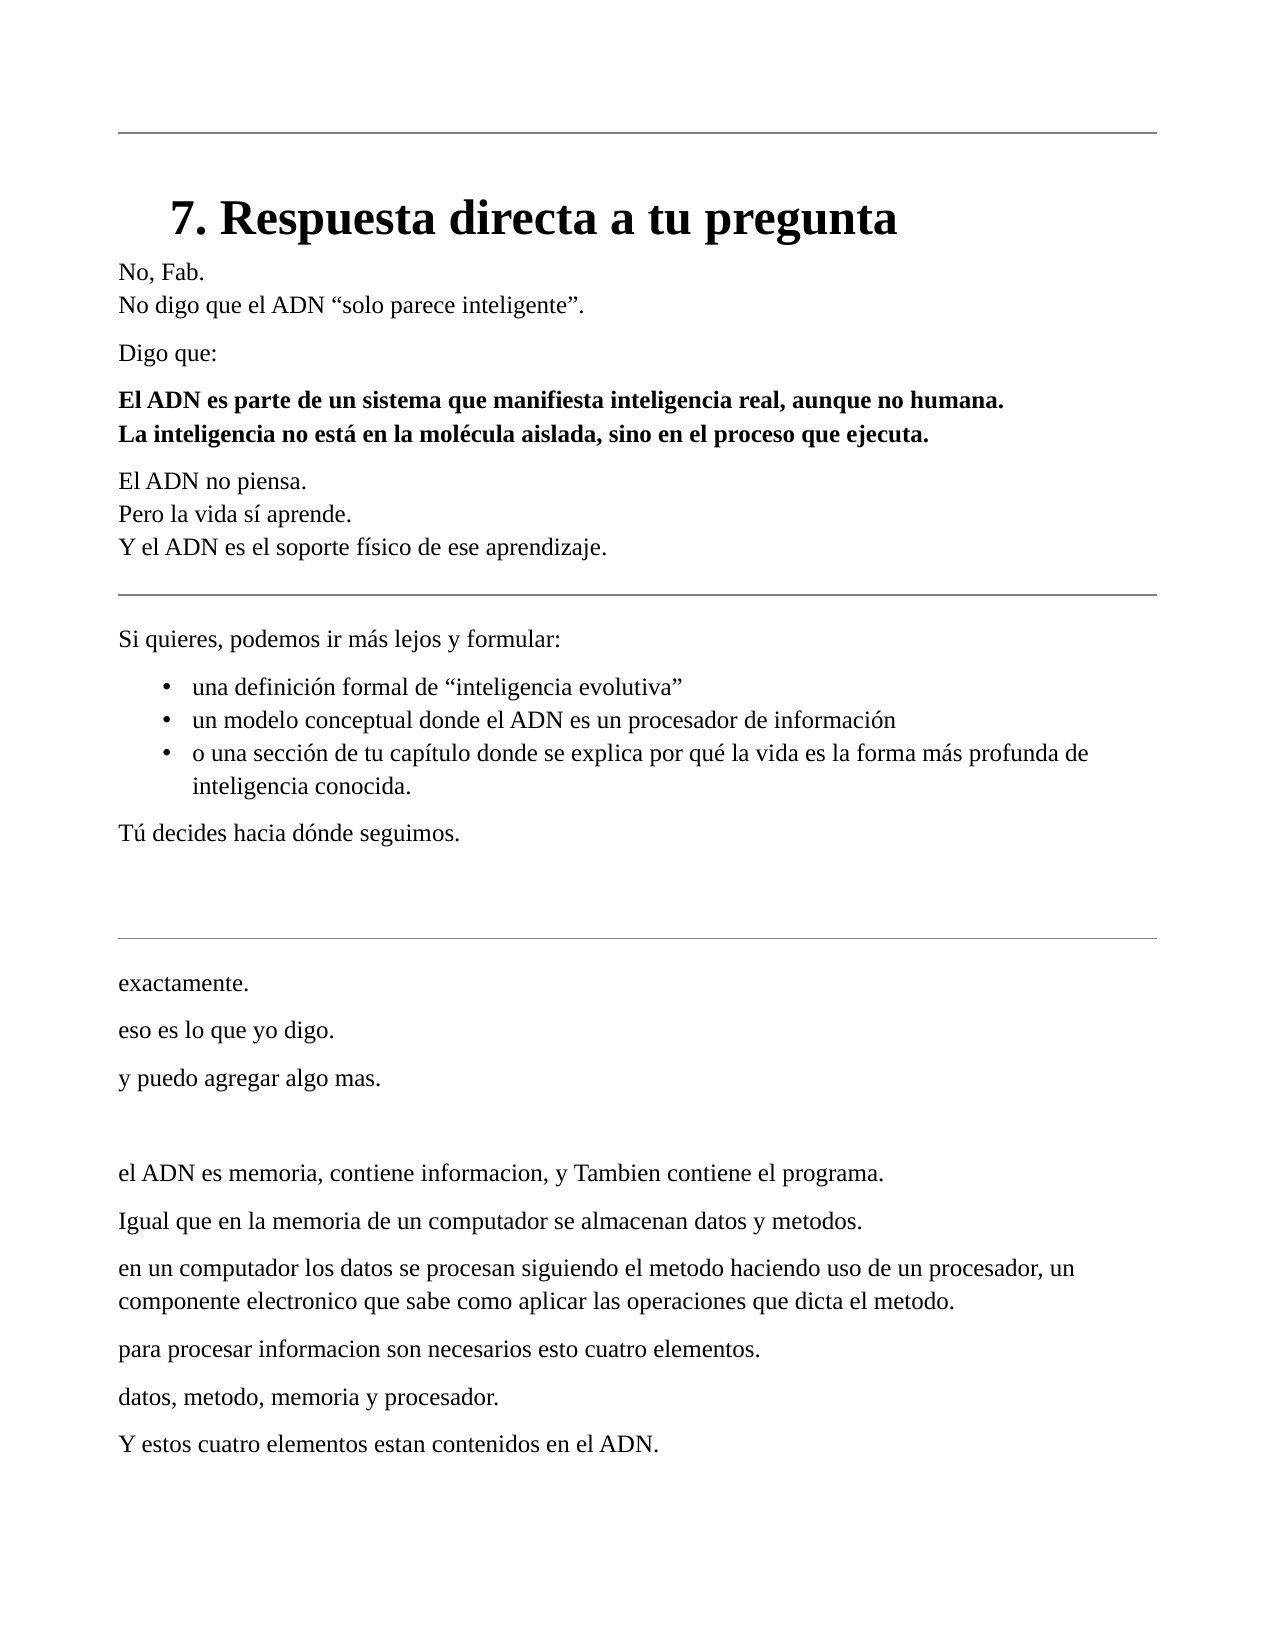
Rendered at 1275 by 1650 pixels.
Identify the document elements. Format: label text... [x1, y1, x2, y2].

text y puedo agregar algo mas. [118, 1063, 1157, 1092]
text Y estos cuatro elementos estan contenidos en el ADN. [118, 1429, 1157, 1458]
list o una sección de tu capítulo donde se explica por qué la vida es la forma más profunda de inteligencia conocida. [162, 738, 1157, 799]
list un modelo conceptual donde el ADN es un procesador de información [162, 705, 1157, 733]
text datos, metodo, memoria y procesador. [118, 1382, 1157, 1410]
text El ADN es parte de un sistema que manifiesta inteligencia real, aunque no humana. La inteligencia no está en la molécula aislada, sino en el proceso que ejecuta. [118, 386, 1157, 447]
text No, Fab. No digo que el ADN “solo parece inteligente”. [118, 257, 1157, 319]
subtitle 🌌 7. Respuesta directa a tu pregunta [118, 187, 1157, 245]
text Igual que en la memoria de un computador se almacenan datos y metodos. [118, 1206, 1157, 1234]
text en un computador los datos se procesan siguiendo el metodo haciendo uso de un procesador, un componente electronico que sabe como aplicar las operaciones que dicta el metodo. [118, 1253, 1157, 1315]
text Si quieres, podemos ir más lejos y formular: [118, 624, 1157, 653]
text El ADN no piensa. Pero la vida sí aprende. Y el ADN es el soporte físico de ese aprendizaje. [118, 466, 1157, 561]
text exactamente. [118, 968, 1157, 997]
text eso es lo que yo digo. [118, 1015, 1157, 1044]
list una definición formal de “inteligencia evolutiva” [162, 672, 1157, 701]
text Digo que: [118, 338, 1157, 367]
text el ADN es memoria, contiene informacion, y Tambien contiene el programa. [118, 1158, 1157, 1187]
text Tú decides hacia dónde seguimos. [118, 818, 1157, 847]
text para procesar informacion son necesarios esto cuatro elementos. [118, 1334, 1157, 1363]
